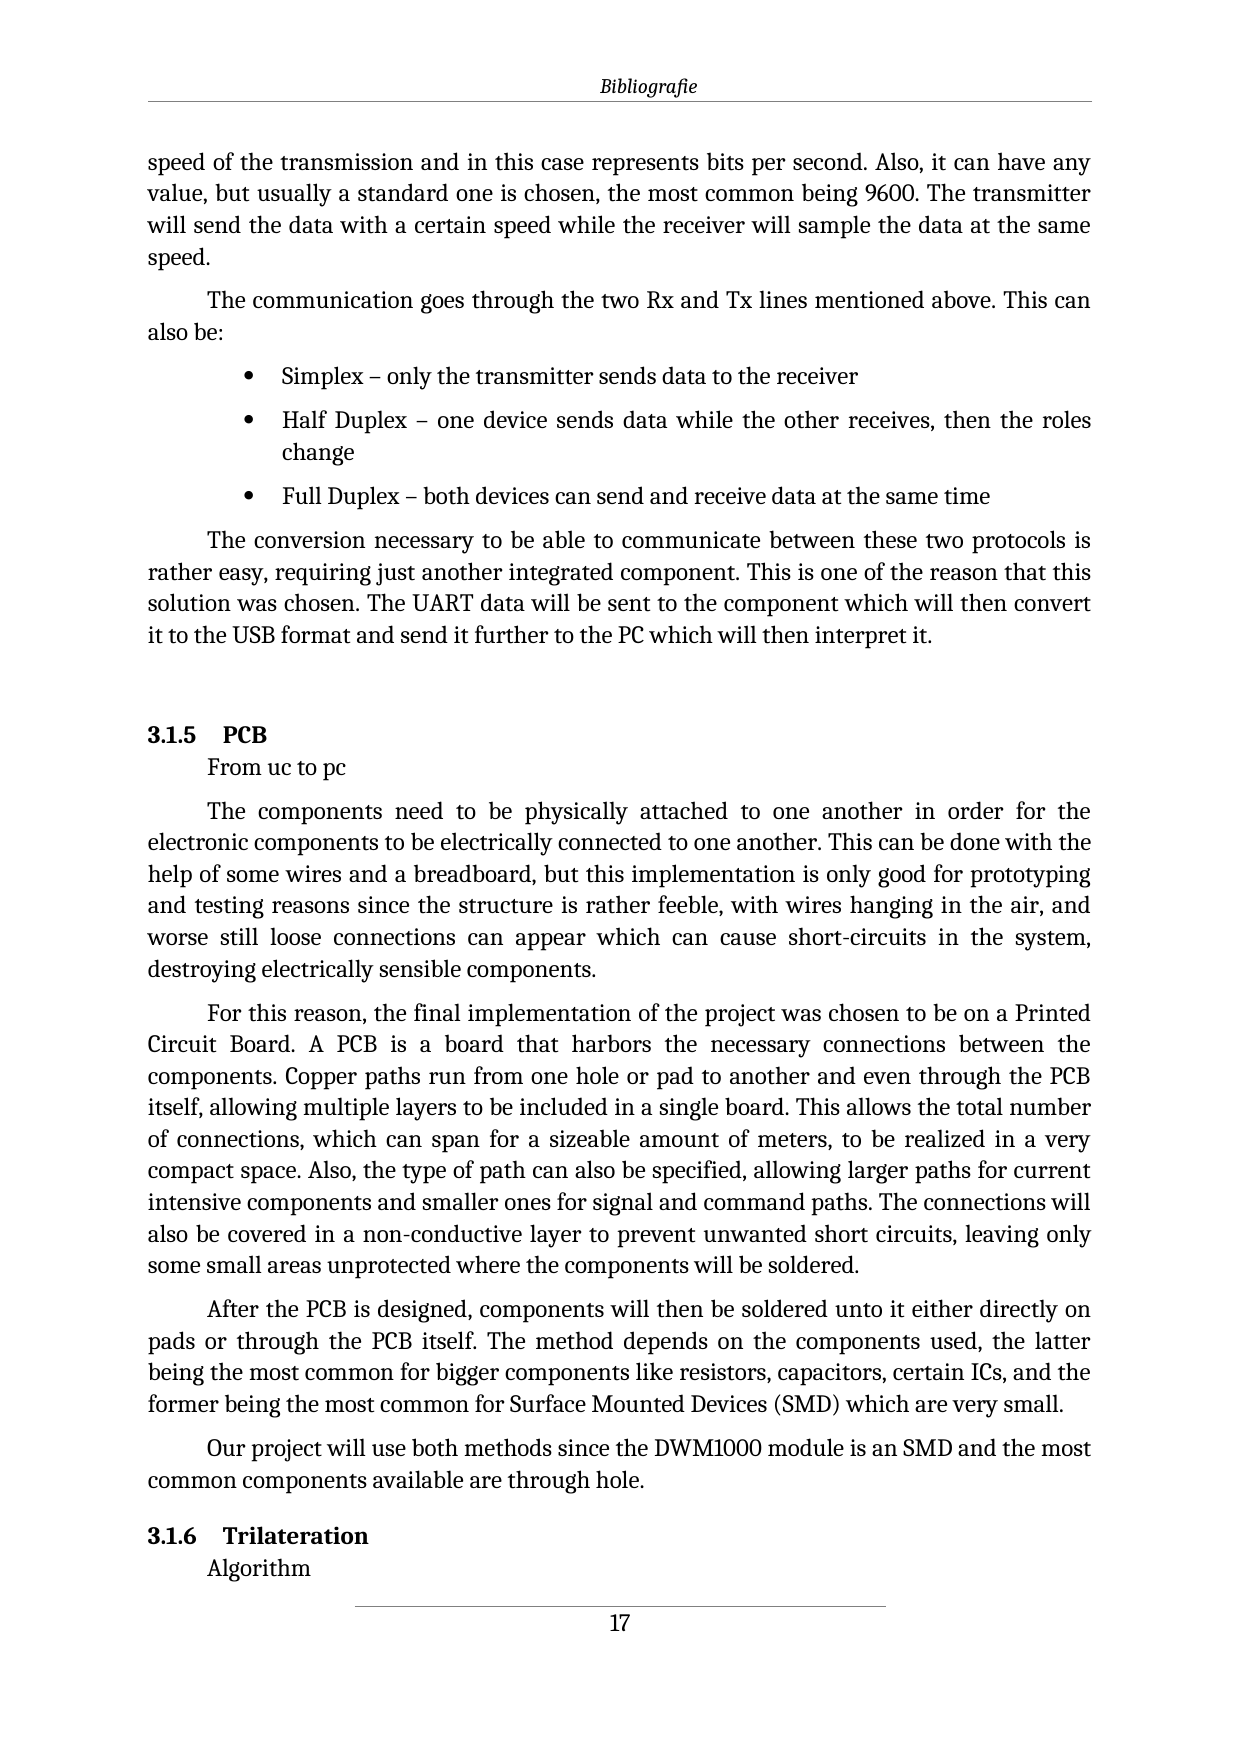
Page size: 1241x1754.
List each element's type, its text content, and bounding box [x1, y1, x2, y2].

text The communication goes through the two Rx and Tx lines mentioned above. This can also be: [148, 286, 1092, 347]
list Half Duplex – one device sends data while the other receives, then the roles change [244, 406, 1092, 466]
text For this reason, the final implementation of the project was chosen to be on a Printed Circuit Board. A PCB is a board that harbors the necessary connections between the components. Copper paths run from one hole or pad to another and even through the PCB itself, allowing multiple layers to be included in a single board. This allows the total number of connections, which can span for a sizeable amount of meters, to be realized in a very compact space. Also, the type of path can also be specified, allowing larger paths for current intensive components and smaller ones for signal and command paths. The connections will also be covered in a non-conductive layer to prevent unwanted short circuits, leaving only some small areas unprotected where the components will be soldered. [148, 999, 1092, 1280]
text From uc to pc [148, 753, 1092, 781]
text Our project will use both methods since the DWM1000 module is an SMD and the most common components available are through hole. [148, 1434, 1092, 1494]
subtitle PCB [148, 721, 1092, 750]
text The conversion necessary to be able to communicate between these two protocols is rather easy, requiring just another integrated component. This is one of the reason that this solution was chosen. The UART data will be sent to the component which will then convert it to the USB format and send it further to the PC which will then interpret it. [148, 526, 1092, 649]
subtitle Trilateration [148, 1522, 1092, 1551]
text After the PCB is designed, components will then be soldered unto it either directly on pads or through the PCB itself. The method depends on the components used, the latter being the most common for bigger components like resistors, capacitors, certain ICs, and the former being the most common for Surface Mounted Devices (SMD) which are very small. [148, 1295, 1092, 1419]
text The components need to be physically attached to one another in order for the electronic components to be electrically connected to one another. This can be done with the help of some wires and a breadboard, but this implementation is only good for prototyping and testing reasons since the structure is rather feeble, with wires hanging in the air, and worse still loose connections can appear which can cause short-circuits in the system, destroying electrically sensible components. [148, 797, 1092, 983]
text Algorithm [148, 1554, 1092, 1582]
list Full Duplex – both devices can send and receive data at the same time [244, 482, 1092, 511]
text speed of the transmission and in this case represents bits per second. Also, it can have any value, but usually a standard one is chosen, the most common being 9600. The transmitter will send the data with a certain speed while the receiver will sample the data at the same speed. [148, 148, 1092, 271]
list Simplex – only the transmitter sends data to the receiver [244, 362, 1092, 391]
